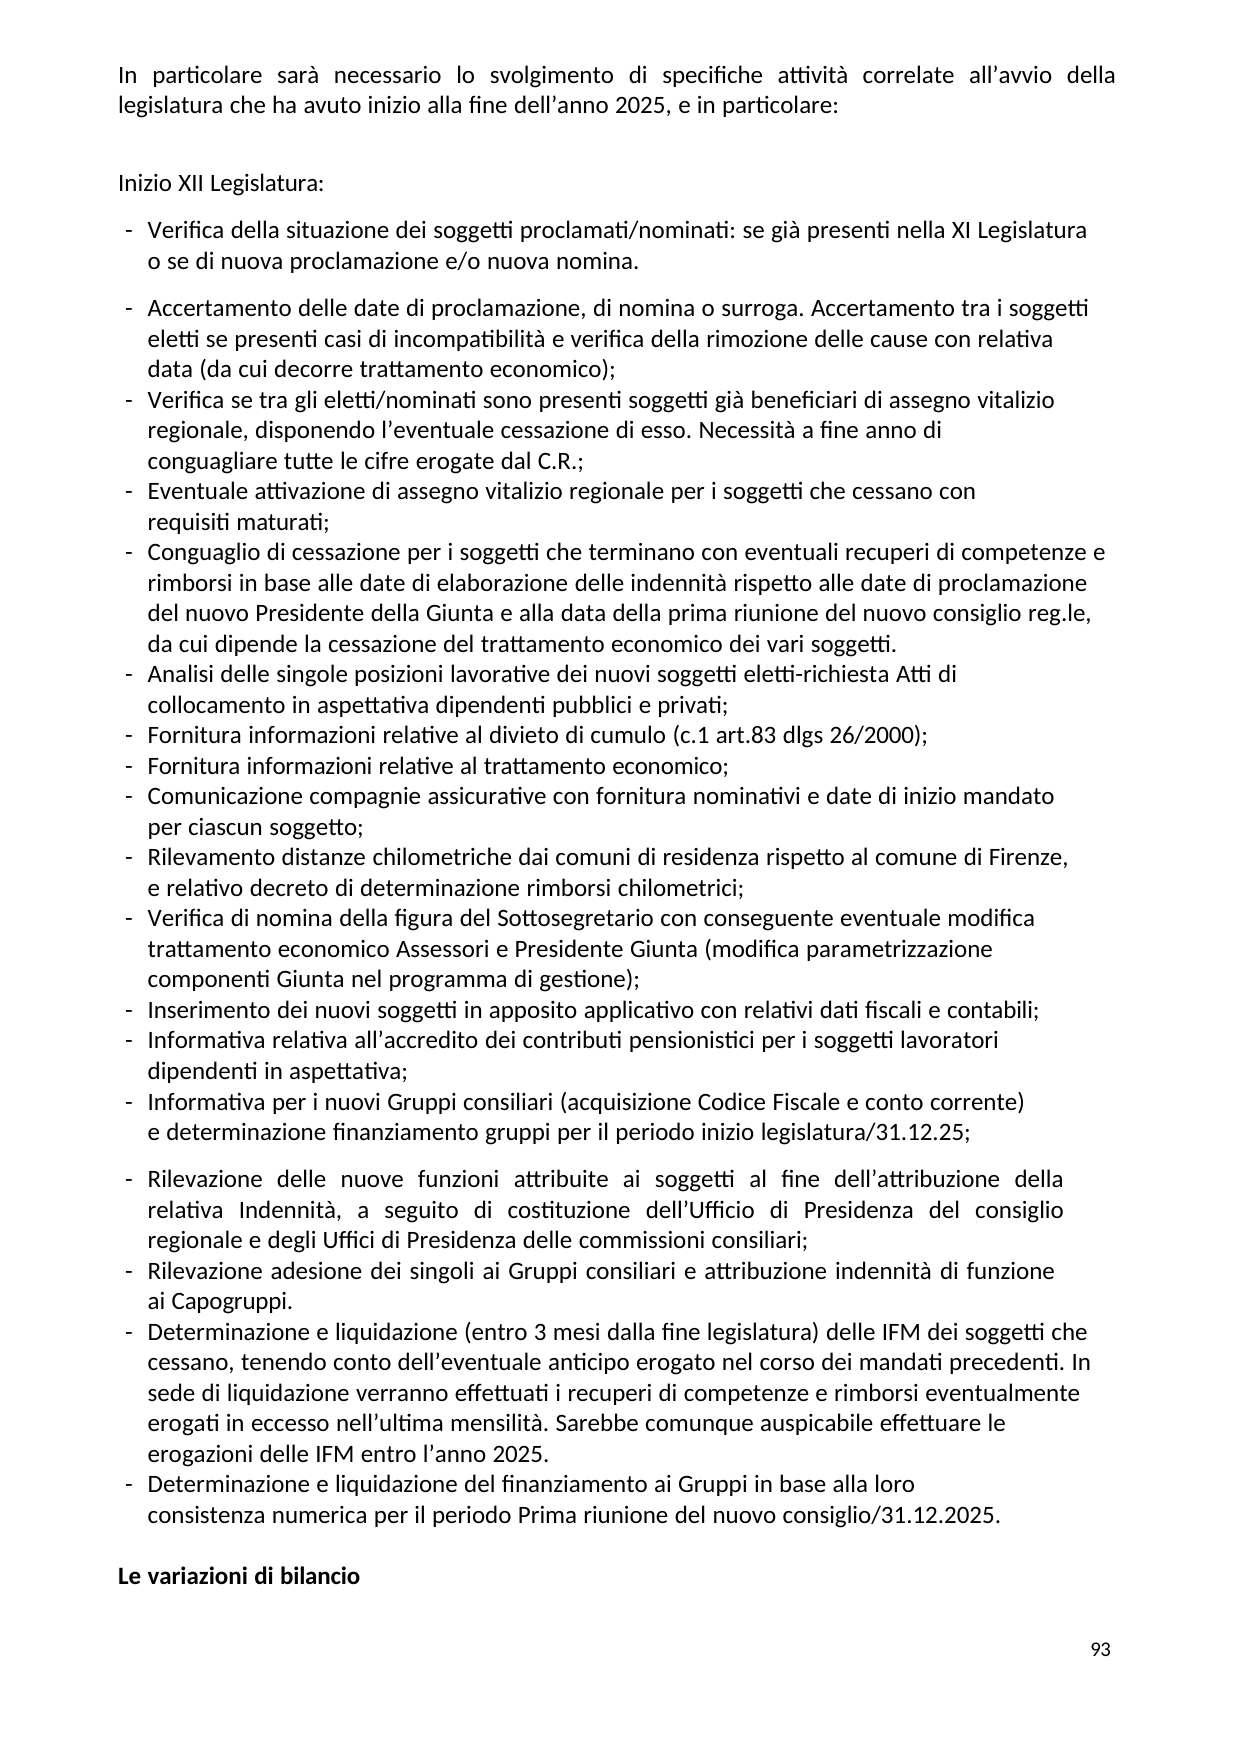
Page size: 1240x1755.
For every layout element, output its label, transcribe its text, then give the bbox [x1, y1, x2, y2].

list Determinazione e liquidazione del finanziamento ai Gruppi in base alla loro consistenza numerica per il periodo Prima riunione del nuovo consiglio/31.12.2025. [125, 1469, 1034, 1530]
subtitle Le variazioni di bilancio [118, 1560, 1210, 1591]
list Inserimento dei nuovi soggetti in apposito applicativo con relativi dati fiscali e contabili; [125, 994, 1210, 1024]
list Fornitura informazioni relative al divieto di cumulo (c.1 art.83 dlgs 26/2000); [125, 719, 1210, 750]
list Verifica se tra gli eletti/nominati sono presenti soggetti già beneficiari di assegno vitalizio regionale, disponendo l’eventuale cessazione di esso. Necessità a fine anno di conguagliare tutte le cifre erogate dal C.R.; [125, 384, 1072, 475]
list Rilevamento distanze chilometriche dai comuni di residenza rispetto al comune di Firenze, e relativo decreto di determinazione rimborsi chilometrici; [125, 842, 1082, 903]
list Verifica di nomina della figura del Sottosegretario con conseguente eventuale modifica trattamento economico Assessori e Presidente Giunta (modifica parametrizzazione componenti Giunta nel programma di gestione); [125, 903, 1119, 994]
list Informativa per i nuovi Gruppi consiliari (acquisizione Codice Fiscale e conto corrente) e determinazione finanziamento gruppi per il periodo inizio legislatura/31.12.25; [125, 1086, 1037, 1147]
list Accertamento delle date di proclamazione, di nomina o surroga. Accertamento tra i soggetti eletti se presenti casi di incompatibilità e verifica della rimozione delle cause con relativa data (da cui decorre trattamento economico); [125, 292, 1099, 384]
list Conguaglio di cessazione per i soggetti che terminano con eventuali recuperi di competenze e rimborsi in base alle date di elaborazione delle indennità rispetto alle date di proclamazione del nuovo Presidente della Giunta e alla data della prima riunione del nuovo consiglio reg.le, da cui dipende la cessazione del trattamento economico dei vari soggetti. [125, 536, 1118, 658]
list Fornitura informazioni relative al trattamento economico; [125, 750, 1210, 781]
list Determinazione e liquidazione (entro 3 mesi dalla fine legislatura) delle IFM dei soggetti che cessano, tenendo conto dell’eventuale anticipo erogato nel corso dei mandati precedenti. In sede di liquidazione verranno effettuati i recuperi di competenze e rimborsi eventualmente erogati in eccesso nell’ultima mensilità. Sarebbe comunque auspicabile effettuare le erogazioni delle IFM entro l’anno 2025. [125, 1316, 1114, 1469]
list Comunicazione compagnie assicurative con fornitura nominativi e date di inizio mandato per ciascun soggetto; [125, 781, 1089, 842]
list Rilevazione delle nuove funzioni attribuite ai soggetti al fine dell’attribuzione della relativa Indennità, a seguito di costituzione dell’Ufficio di Presidenza del consiglio regionale e degli Uffici di Presidenza delle commissioni consiliari; [125, 1163, 1064, 1255]
list Verifica della situazione dei soggetti proclamati/nominati: se già presenti nella XI Legislatura o se di nuova proclamazione e/o nuova nomina. [125, 214, 1102, 276]
list Eventuale attivazione di assegno vitalizio regionale per i soggetti che cessano con requisiti maturati; [125, 475, 1061, 536]
list Analisi delle singole posizioni lavorative dei nuovi soggetti eletti-richiesta Atti di collocamento in aspettativa dipendenti pubblici e privati; [125, 658, 1099, 719]
list Informativa relativa all’accredito dei contributi pensionistici per i soggetti lavoratori dipendenti in aspettativa; [125, 1024, 1112, 1086]
list Rilevazione adesione dei singoli ai Gruppi consiliari e attribuzione indennità di funzione ai Capogruppi. [125, 1255, 1055, 1316]
text In particolare sarà necessario lo svolgimento di specifiche attività correlate all’avvio della legislatura che ha avuto inizio alla fine dell’anno 2025, e in particolare: [118, 59, 1210, 120]
text Inizio XII Legislatura: [118, 167, 1210, 198]
